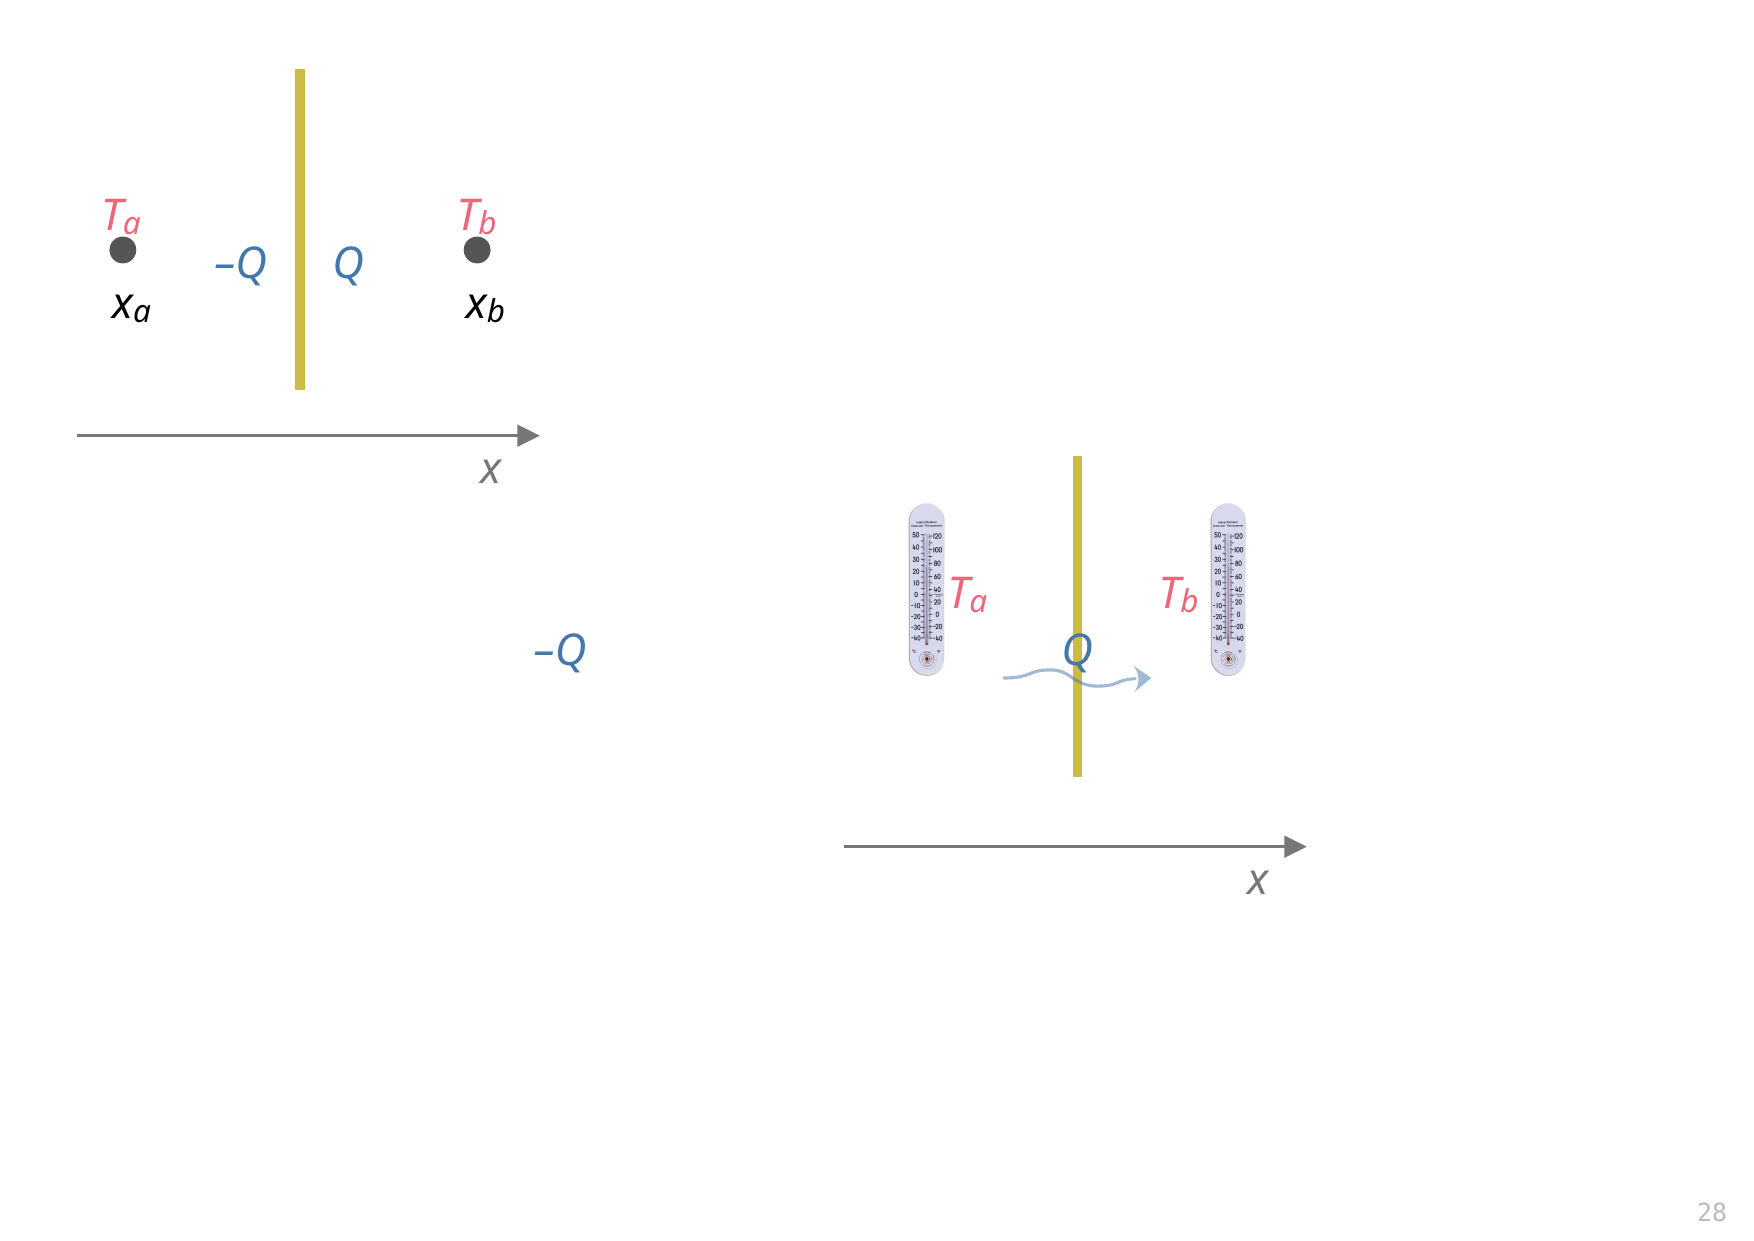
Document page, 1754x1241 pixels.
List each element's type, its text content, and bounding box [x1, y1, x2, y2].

text_box xa [97, 252, 163, 322]
text_box xb [450, 252, 518, 322]
text_box Tb [441, 164, 513, 234]
text_box –Q [199, 223, 286, 283]
text_box x [1232, 840, 1285, 899]
text_box [109, 236, 137, 252]
picture [908, 503, 945, 676]
text_box Ta [945, 543, 1004, 613]
text_box Tb [1143, 543, 1210, 613]
text_box –Q [518, 611, 605, 670]
picture [1210, 503, 1246, 676]
text_box Q [317, 223, 382, 283]
text_box Q [1046, 611, 1111, 670]
text_box [463, 236, 491, 252]
text_box Ta [86, 164, 157, 234]
text_box x [465, 429, 518, 488]
